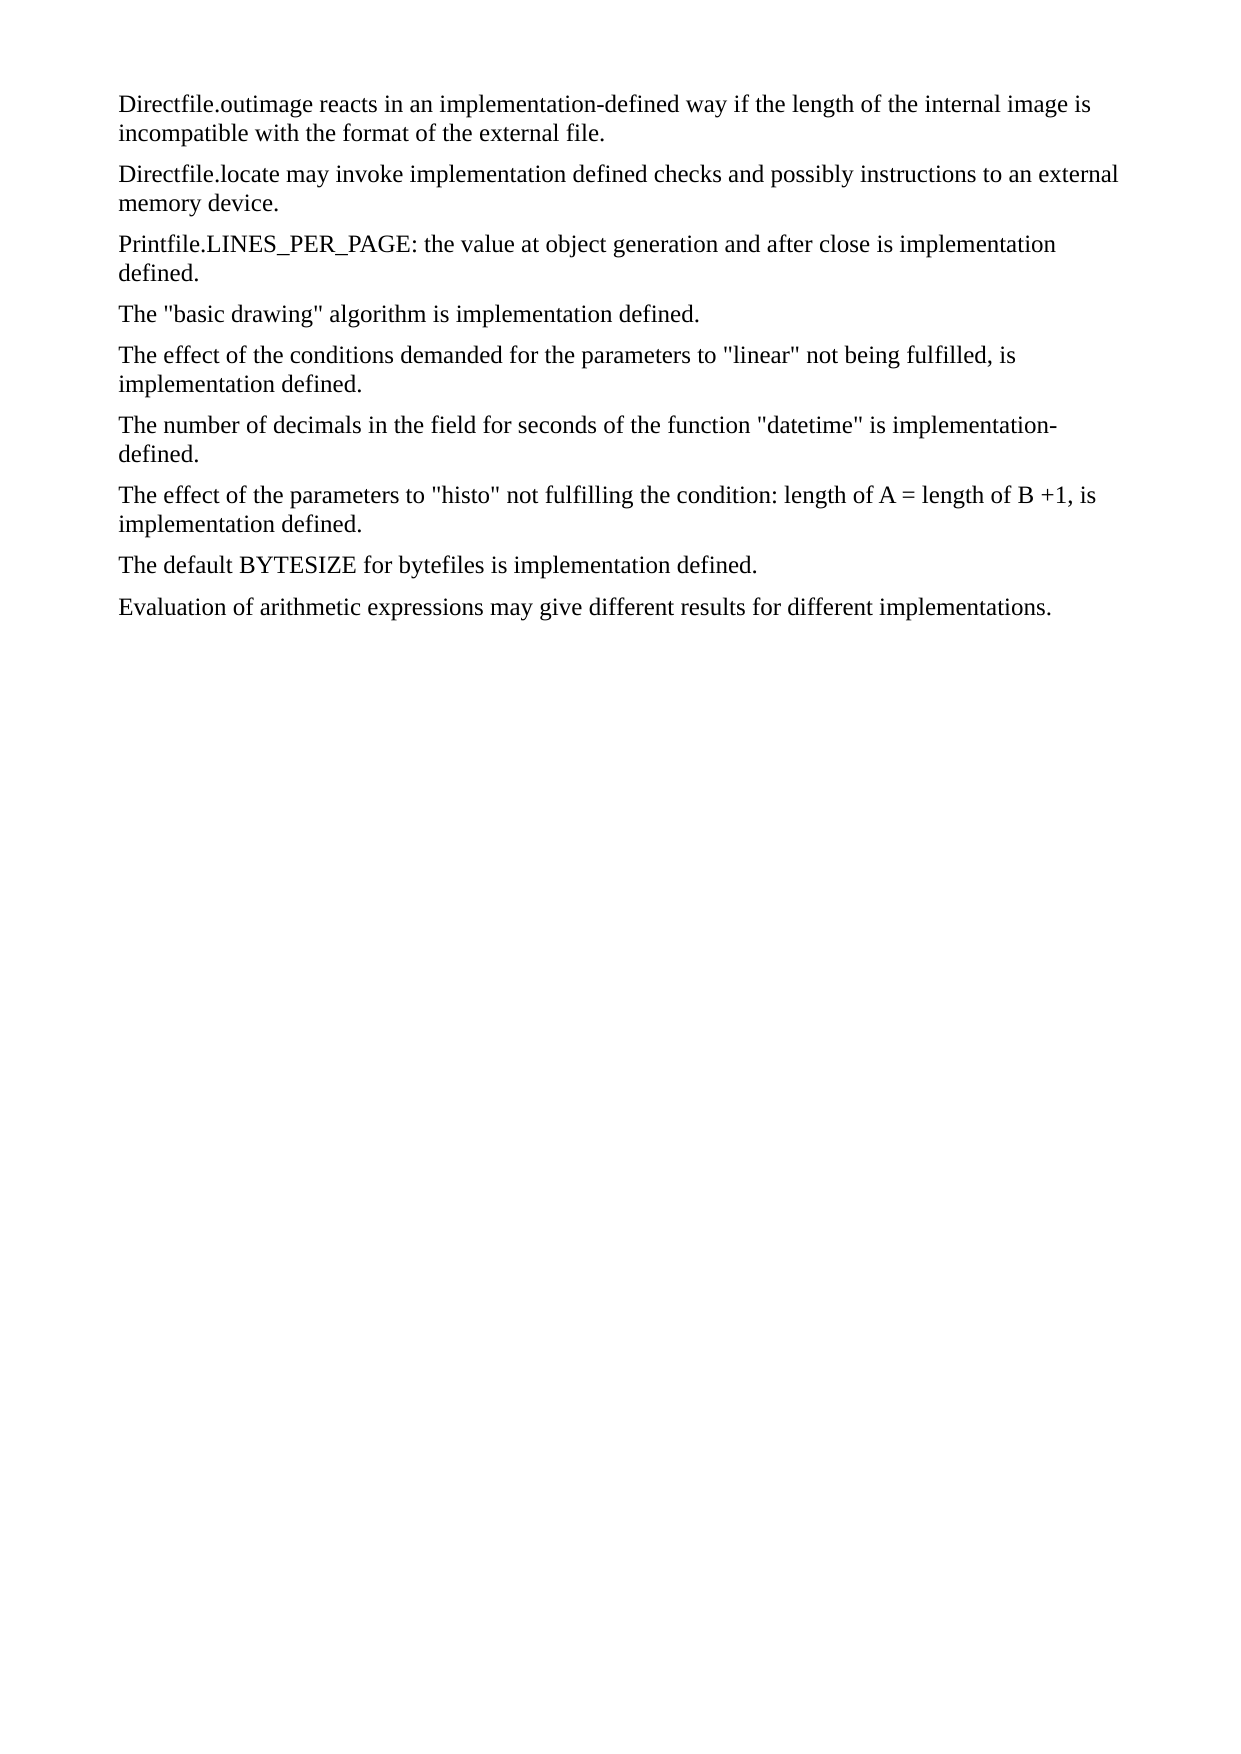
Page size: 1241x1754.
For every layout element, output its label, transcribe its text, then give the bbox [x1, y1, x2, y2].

text Directfile.locate may invoke implementation defined checks and possibly instructions to an external memory device. [118, 159, 1122, 217]
text The default BYTESIZE for bytefiles is implementation defined. [118, 550, 1122, 579]
text The effect of the conditions demanded for the parameters to "linear" not being fulfilled, is implementation defined. [118, 340, 1122, 398]
text The number of decimals in the field for seconds of the function "datetime" is implementation-defined. [118, 410, 1122, 468]
text The "basic drawing" algorithm is implementation defined. [118, 299, 1122, 328]
text Evaluation of arithmetic expressions may give different results for different implementations. [118, 592, 1122, 620]
text Directfile.outimage reacts in an implementation-defined way if the length of the internal image is incompatible with the format of the external file. [118, 89, 1122, 147]
text Printfile.LINES_PER_PAGE: the value at object generation and after close is implementation defined. [118, 229, 1122, 287]
text The effect of the parameters to "histo" not fulfilling the condition: length of A = length of B +1, is implementation defined. [118, 480, 1122, 538]
